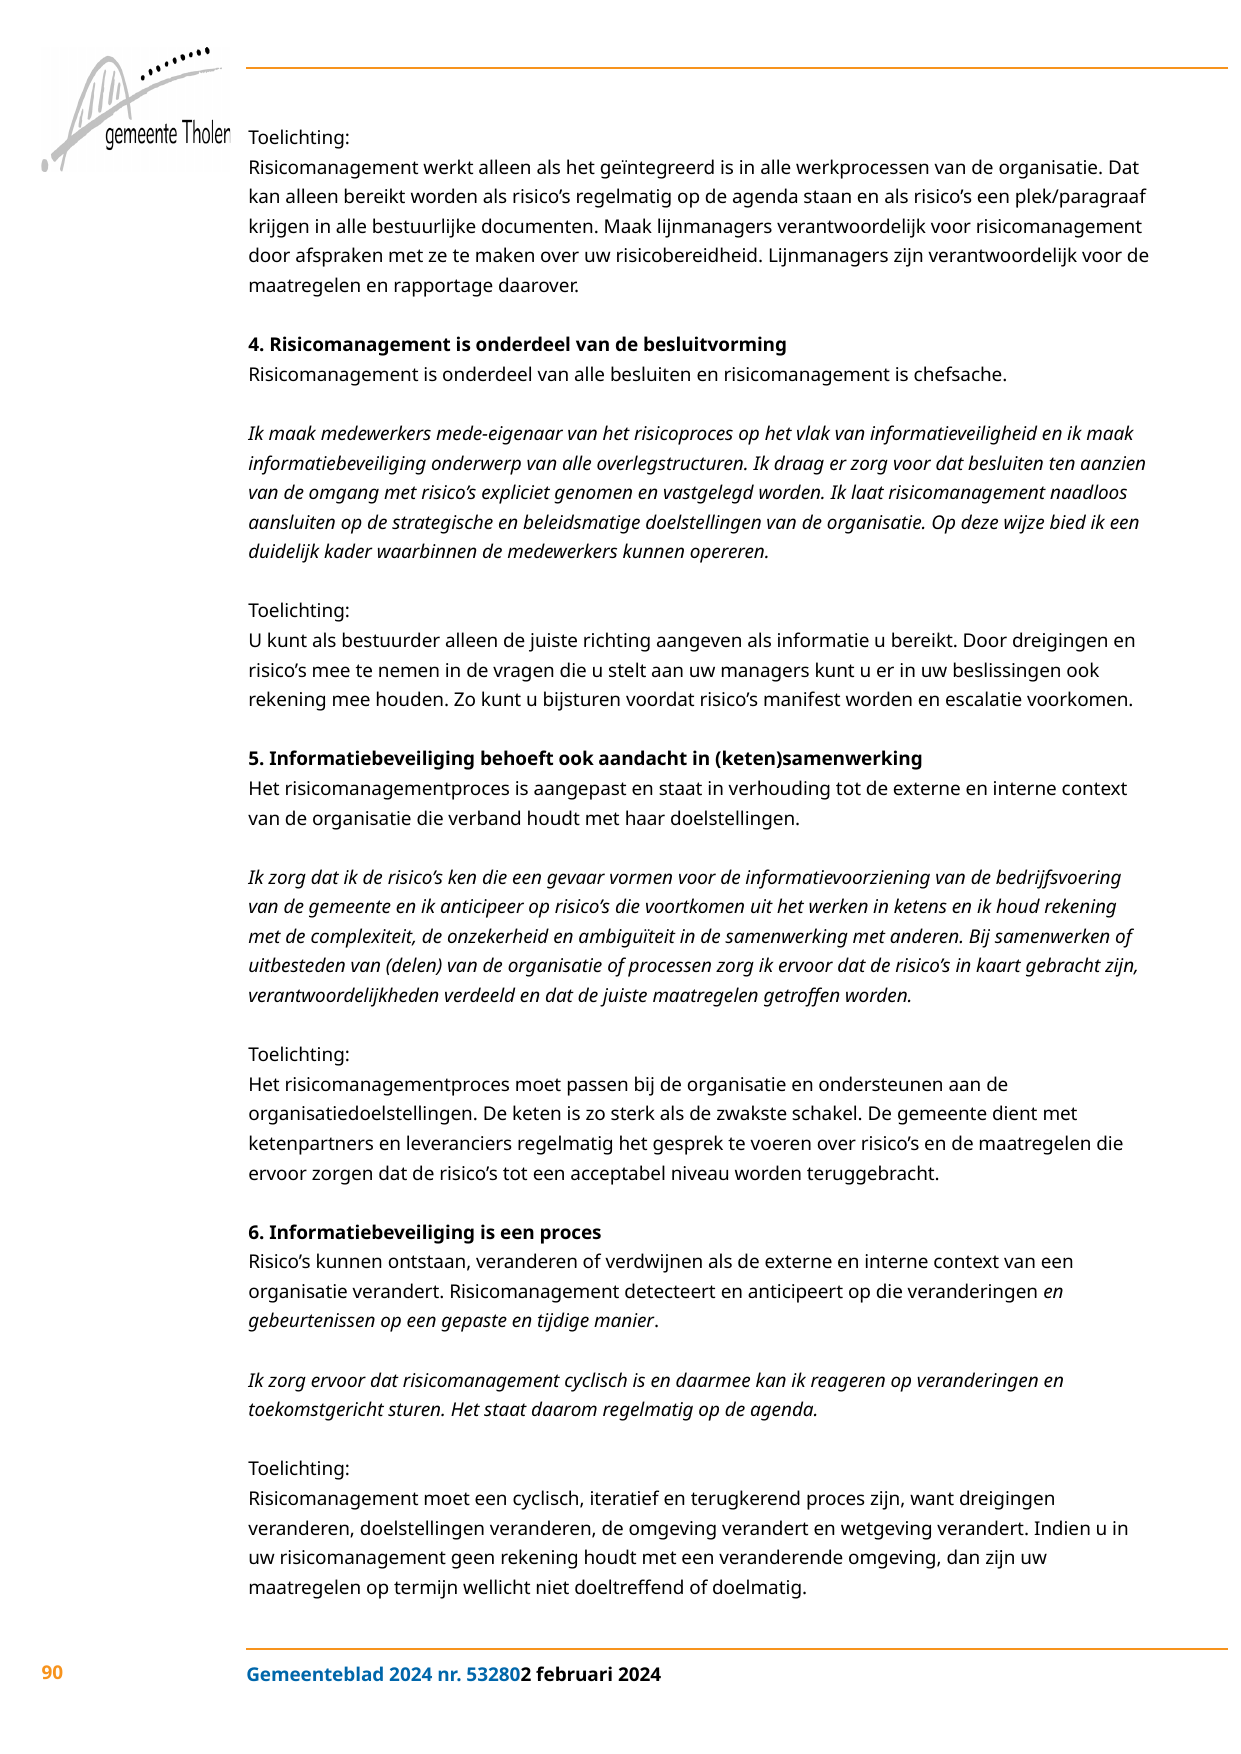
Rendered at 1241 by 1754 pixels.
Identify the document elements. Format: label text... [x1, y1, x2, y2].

picture [41, 47, 231, 172]
text Ik zorg dat ik de risico’s ken die een gevaar vormen voor de informatievoorziening van de bedrijfsvoering van de gemeente en ik anticipeer op risico’s die voortkomen uit het werken in ketens en ik houd rekening met de complexiteit, de onzekerheid en ambiguïteit in de samenwerking met anderen. Bij samenwerken of uitbesteden van (delen) van de organisatie of processen zorg ik ervoor dat de risico’s in kaart gebracht zijn, verantwoordelijkheden verdeeld en dat de juiste maatregelen getroffen worden. [248, 864, 1152, 1008]
text Ik zorg ervoor dat risicomanagement cyclisch is en daarmee kan ik reageren op veranderingen en toekomstgericht sturen. Het staat daarom regelmatig op de agenda. [248, 1367, 1152, 1422]
text Toelichting: [248, 124, 1152, 150]
text 4. Risicomanagement is onderdeel van de besluitvorming [248, 331, 1152, 357]
text Toelichting: [248, 1041, 1152, 1067]
text Risicomanagement werkt alleen als het geïntegreerd is in alle werkprocessen van de organisatie. Dat kan alleen bereikt worden als risico’s regelmatig op de agenda staan en als risico’s een plek/paragraaf krijgen in alle bestuurlijke documenten. Maak lijnmanagers verantwoordelijk voor risicomanagement door afspraken met ze te maken over uw risicobereidheid. Lijnmanagers zijn verantwoordelijk voor de maatregelen en rapportage daarover. [248, 154, 1152, 298]
text Ik maak medewerkers mede-eigenaar van het risicoproces op het vlak van informatieveiligheid en ik maak informatiebeveiliging onderwerp van alle overlegstructuren. Ik draag er zorg voor dat besluiten ten aanzien van de omgang met risico’s expliciet genomen en vastgelegd worden. Ik laat risicomanagement naadloos aansluiten op de strategische en beleidsmatige doelstellingen van de organisatie. Op deze wijze bied ik een duidelijk kader waarbinnen de medewerkers kunnen opereren. [248, 420, 1152, 564]
text U kunt als bestuurder alleen de juiste richting aangeven als informatie u bereikt. Door dreigingen en risico’s mee te nemen in de vragen die u stelt aan uw managers kunt u er in uw beslissingen ook rekening mee houden. Zo kunt u bijsturen voordat risico’s manifest worden en escalatie voorkomen. [248, 627, 1152, 712]
text Risicomanagement moet een cyclisch, iteratief en terugkerend proces zijn, want dreigingen veranderen, doelstellingen veranderen, de omgeving verandert en wetgeving verandert. Indien u in uw risicomanagement geen rekening houdt met een veranderende omgeving, dan zijn uw maatregelen op termijn wellicht niet doeltreffend of doelmatig. [248, 1485, 1152, 1600]
text Het risicomanagementproces is aangepast en staat in verhouding tot de externe en interne context van de organisatie die verband houdt met haar doelstellingen. [248, 775, 1152, 831]
text 6. Informatiebeveiliging is een proces [248, 1219, 1152, 1245]
text Risico’s kunnen ontstaan, veranderen of verdwijnen als de externe en interne context van een organisatie verandert. Risicomanagement detecteert en anticipeert op die veranderingen en gebeurtenissen op een gepaste en tijdige manier. [248, 1248, 1152, 1333]
text Toelichting: [248, 1456, 1152, 1481]
text Het risicomanagementproces moet passen bij de organisatie en ondersteunen aan de organisatiedoelstellingen. De keten is zo sterk als de zwakste schakel. De gemeente dient met ketenpartners en leveranciers regelmatig het gesprek te voeren over risico’s en de maatregelen die ervoor zorgen dat de risico’s tot een acceptabel niveau worden teruggebracht. [248, 1071, 1152, 1186]
text Toelichting: [248, 598, 1152, 623]
text 5. Informatiebeveiliging behoeft ook aandacht in (keten)samenwerking [248, 746, 1152, 771]
text Risicomanagement is onderdeel van alle besluiten en risicomanagement is chefsache. [248, 361, 1152, 387]
